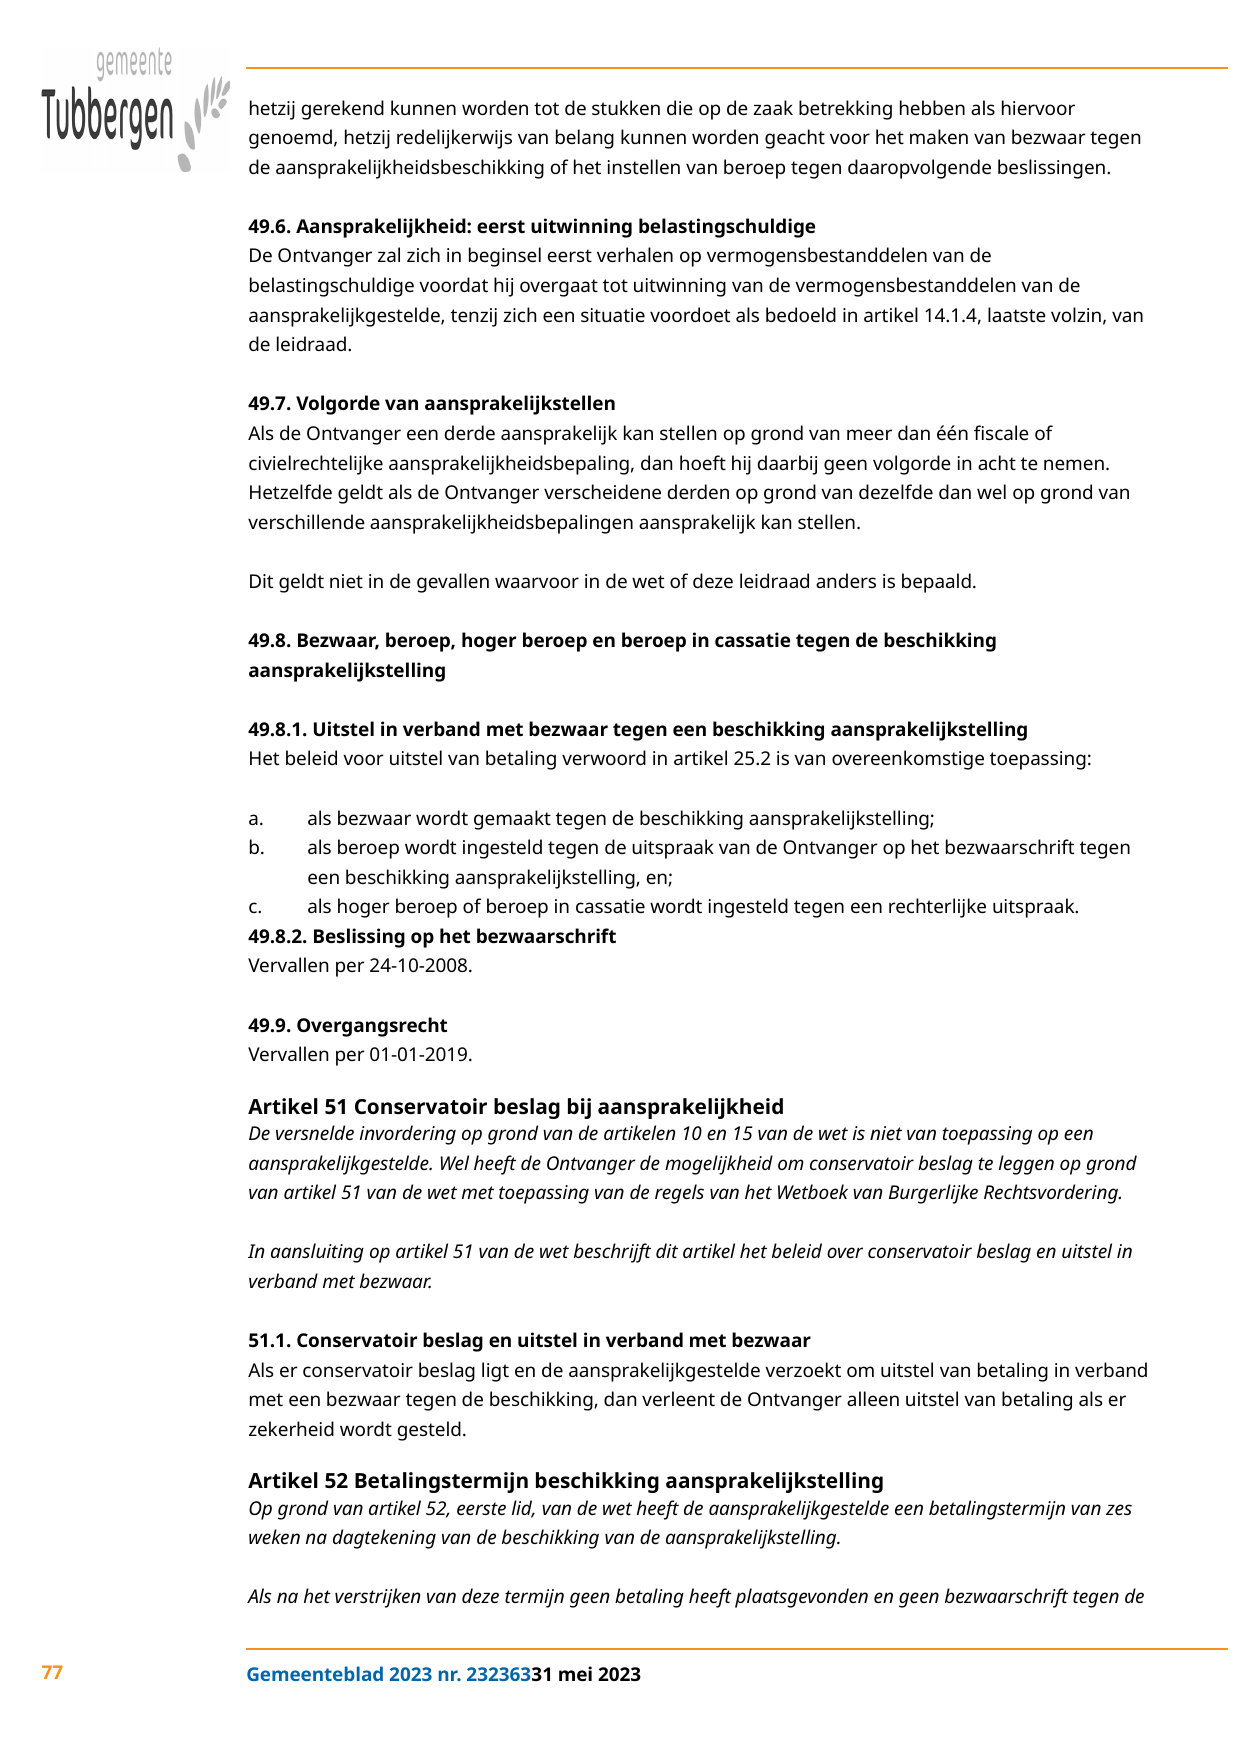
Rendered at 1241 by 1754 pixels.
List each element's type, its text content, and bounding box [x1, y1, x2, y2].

text 49.8. Bezwaar, beroep, hoger beroep en beroep in cassatie tegen de beschikking aansprakelijkstelling [248, 627, 1152, 683]
text hetzij gerekend kunnen worden tot de stukken die op de zaak betrekking hebben als hiervoor genoemd, hetzij redelijkerwijs van belang kunnen worden geacht voor het maken van bezwaar tegen de aansprakelijkheidsbeschikking of het instellen van beroep tegen daaropvolgende beslissingen. [248, 95, 1152, 180]
text Artikel 52 Betalingstermijn beschikking aansprakelijkstelling [248, 1467, 1152, 1495]
text 49.8.2. Beslissing op het bezwaarschrift [248, 923, 1152, 949]
text Als de Ontvanger een derde aansprakelijk kan stellen op grond van meer dan één fiscale of civielrechtelijke aansprakelijkheidsbepaling, dan hoeft hij daarbij geen volgorde in acht te nemen. Hetzelfde geldt als de Ontvanger verscheidene derden op grond van dezelfde dan wel op grond van verschillende aansprakelijkheidsbepalingen aansprakelijk kan stellen. [248, 420, 1152, 535]
text 49.8.1. Uitstel in verband met bezwaar tegen een beschikking aansprakelijkstelling [248, 716, 1152, 742]
text De Ontvanger zal zich in beginsel eerst verhalen op vermogensbestanddelen van de belastingschuldige voordat hij overgaat tot uitwinning van de vermogensbestanddelen van de aansprakelijkgestelde, tenzij zich een situatie voordoet als bedoeld in artikel 14.1.4, laatste volzin, van de leidraad. [248, 243, 1152, 357]
text Dit geldt niet in de gevallen waarvoor in de wet of deze leidraad anders is bepaald. [248, 568, 1152, 594]
picture [41, 47, 231, 172]
text Als er conservatoir beslag ligt en de aansprakelijkgestelde verzoekt om uitstel van betaling in verband met een bezwaar tegen de beschikking, dan verleent de Ontvanger alleen uitstel van betaling als er zekerheid wordt gesteld. [248, 1357, 1152, 1442]
text 49.7. Volgorde van aansprakelijkstellen [248, 391, 1152, 416]
text Vervallen per 24-10-2008. [248, 953, 1152, 978]
text De versnelde invordering op grond van de artikelen 10 en 15 van de wet is niet van toepassing op een aansprakelijkgestelde. Wel heeft de Ontvanger de mogelijkheid om conservatoir beslag te leggen op grond van artikel 51 van de wet met toepassing van de regels van het Wetboek van Burgerlijke Rechtsvordering. [248, 1120, 1152, 1205]
list als bezwaar wordt gemaakt tegen de beschikking aansprakelijkstelling; [248, 805, 1152, 831]
list als hoger beroep of beroep in cassatie wordt ingesteld tegen een rechterlijke uitspraak. [248, 893, 1152, 919]
text Op grond van artikel 52, eerste lid, van de wet heeft de aansprakelijkgestelde een betalingstermijn van zes weken na dagtekening van de beschikking van de aansprakelijkstelling. [248, 1495, 1152, 1550]
text In aansluiting op artikel 51 van de wet beschrijft dit artikel het beleid over conservatoir beslag en uitstel in verband met bezwaar. [248, 1239, 1152, 1294]
text Als na het verstrijken van deze termijn geen betaling heeft plaatsgevonden en geen bezwaarschrift tegen de [248, 1584, 1152, 1609]
text Vervallen per 01-01-2019. [248, 1041, 1152, 1067]
text 49.9. Overgangsrecht [248, 1012, 1152, 1038]
text Artikel 51 Conservatoir beslag bij aansprakelijkheid [248, 1092, 1152, 1120]
text Het beleid voor uitstel van betaling verwoord in artikel 25.2 is van overeenkomstige toepassing: [248, 746, 1152, 771]
text 51.1. Conservatoir beslag en uitstel in verband met bezwaar [248, 1327, 1152, 1353]
list als beroep wordt ingesteld tegen de uitspraak van de Ontvanger op het bezwaarschrift tegen een beschikking aansprakelijkstelling, en; [248, 834, 1152, 890]
text 49.6. Aansprakelijkheid: eerst uitwinning belastingschuldige [248, 213, 1152, 239]
